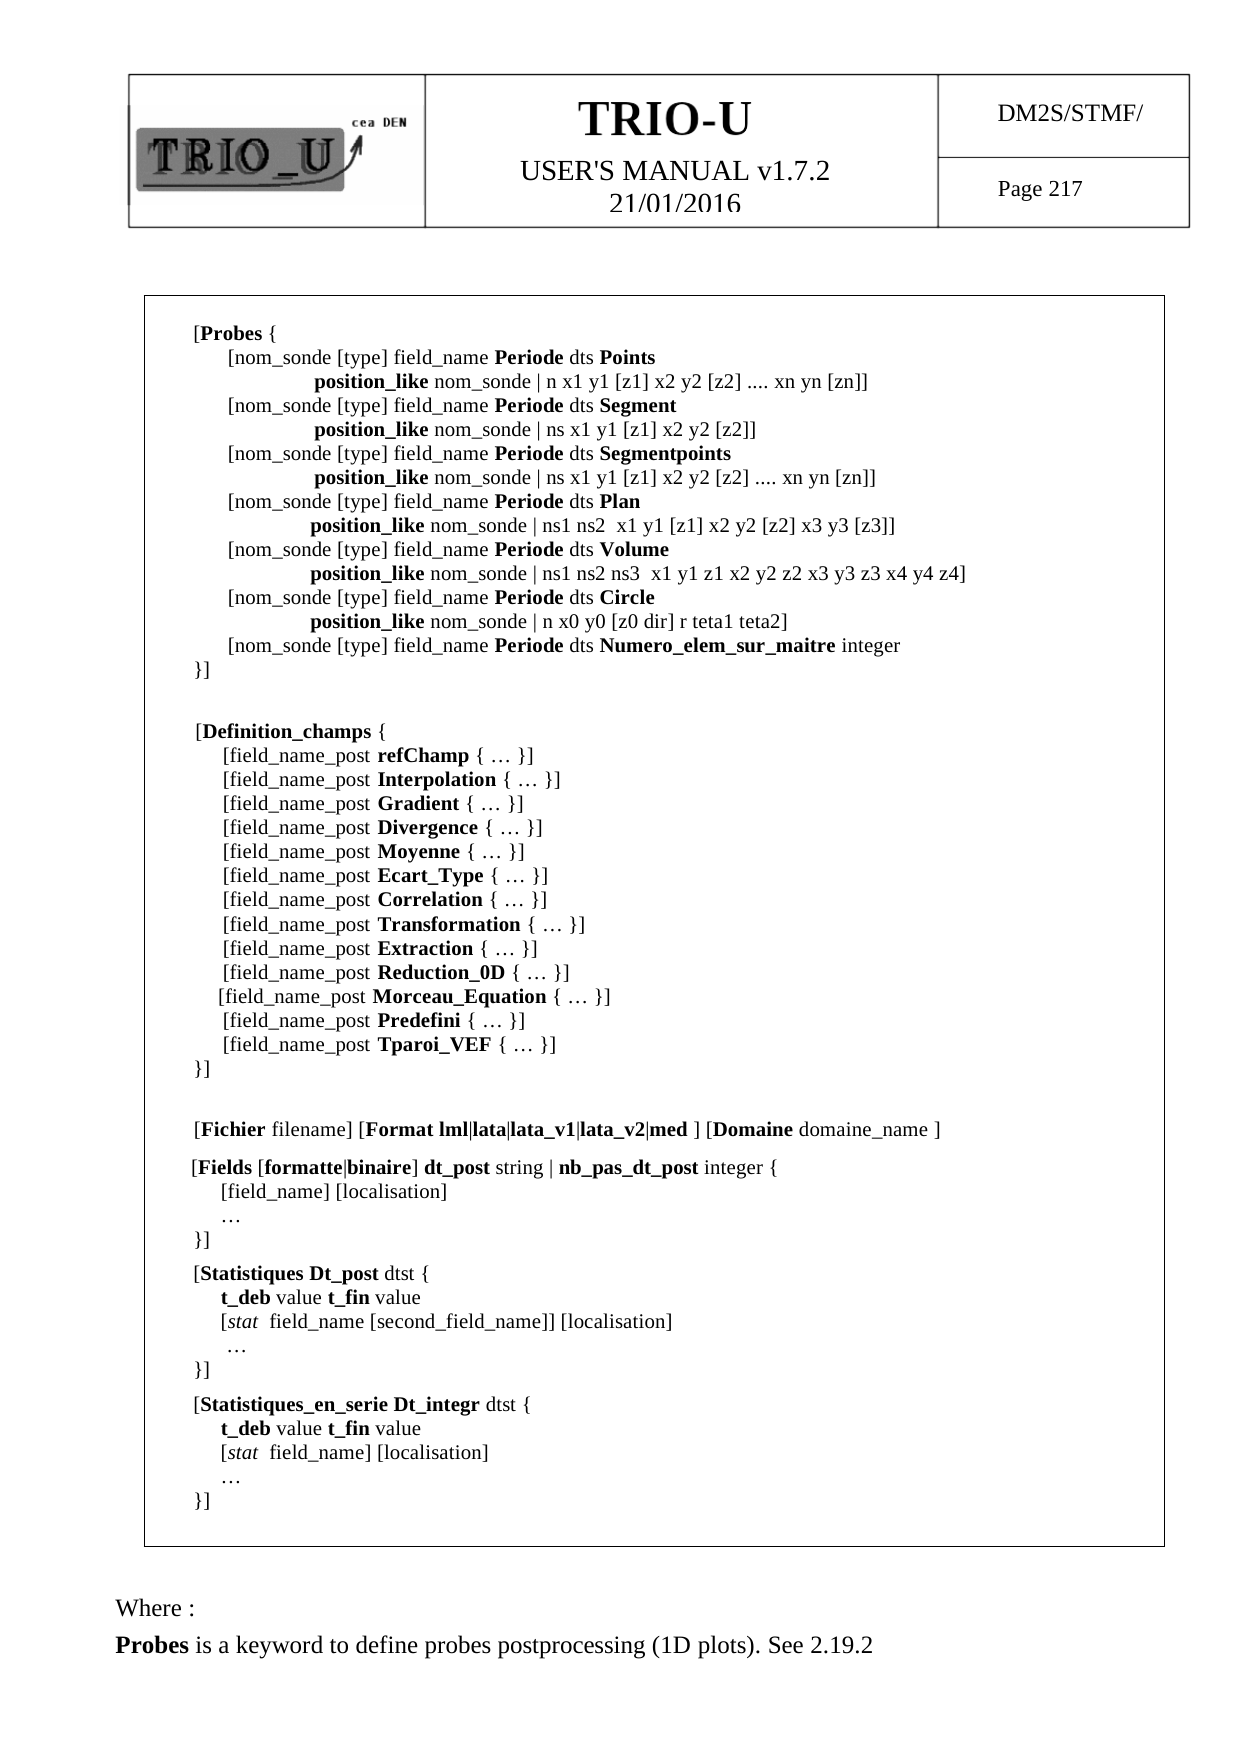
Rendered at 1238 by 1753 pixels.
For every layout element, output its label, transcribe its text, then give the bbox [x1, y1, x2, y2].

text Probes is a keyword to define probes postprocessing (1D plots). See 2.19.2 [115, 1622, 1165, 1659]
table_header [Probes { [nom_sonde [type] field_name Periode dts Points position_like nom_sonde | n x1 y1 [z1] x2 y2 [z2] .... xn yn [zn]] [nom_sonde [type] field_name Periode dts Segment position_like nom_sonde | ns x1 y1 [z1] x2 y2 [z2]] [nom_sonde [type] field_name Periode dts Segmentpoints position_like nom_sonde | ns x1 y1 [z1] x2 y2 [z2] .... xn yn [zn]] [nom_sonde [type] field_name Periode dts Plan position_like nom_sonde | ns1 ns2 x1 y1 [z1] x2 y2 [z2] x3 y3 [z3]] [nom_sonde [type] field_name Periode dts Volume position_like nom_sonde | ns1 ns2 ns3 x1 y1 z1 x2 y2 z2 x3 y3 z3 x4 y4 z4] [nom_sonde [type] field_name Periode dts Circle position_like nom_sonde | n x0 y0 [z0 dir] r teta1 teta2] [nom_sonde [type] field_name Periode dts Numero_elem_sur_maitre integer }] [Definition_champs { [field_name_post refChamp { … }] [field_name_post Interpolation { … }] [field_name_post Gradient { … }] [field_name_post Divergence { … }] [field_name_post Moyenne { … }] [field_name_post Ecart_Type { … }] [field_name_post Correlation { … }] [field_name_post Transformation { … }] [field_name_post Extraction { … }] [field_name_post Reduction_0D { … }] [field_name_post Morceau_Equation { … }] [field_name_post Predefini { … }] [field_name_post Tparoi_VEF { … }] }] [Fichier filename] [Format lml|lata|lata_v1|lata_v2|med ] [Domaine domaine_name ] [Fields [formatte|binaire] dt_post string | nb_pas_dt_post integer { [field_name] [localisation] … }] [Statistiques Dt_post dtst { t_deb value t_fin value [stat field_name [second_field_name]] [localisation] … }] [Statistiques_en_serie Dt_integr dtst { t_deb value t_fin value [stat field_name] [localisation] … }] [145, 296, 1164, 1546]
text Where : [115, 1584, 1165, 1622]
